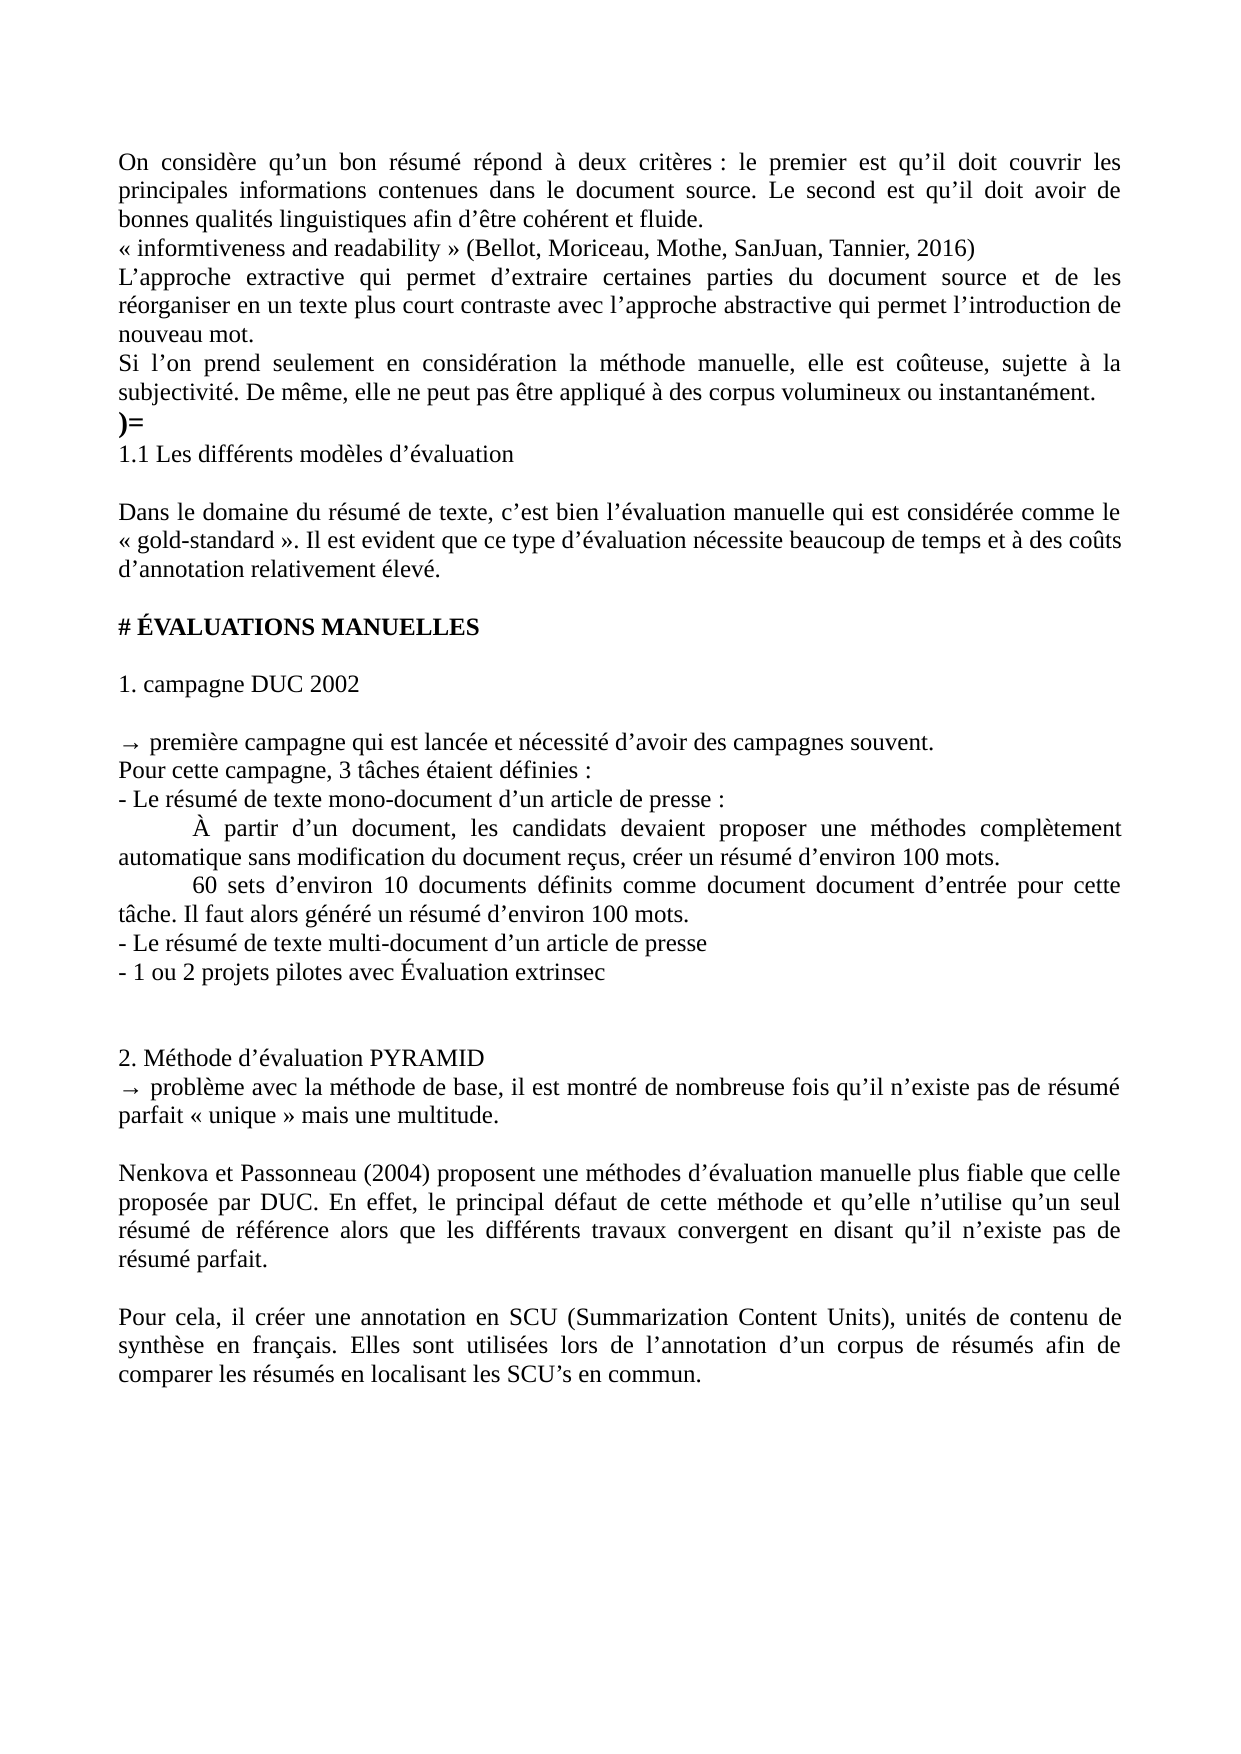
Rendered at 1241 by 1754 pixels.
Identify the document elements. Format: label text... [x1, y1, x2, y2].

text 2. Méthode d’évaluation PYRAMID [118, 1043, 1122, 1072]
text 1.1 Les différents modèles d’évaluation [118, 439, 1122, 468]
text Pour cela, il créer une annotation en SCU (Summarization Content Units), unités de contenu de synthèse en français. Elles sont utilisées lors de l’annotation d’un corpus de résumés afin de comparer les résumés en localisant les SCU’s en commun. [118, 1302, 1122, 1388]
text - Le résumé de texte mono-document d’un article de presse : [118, 784, 1122, 813]
text # ÉVALUATIONS MANUELLES [118, 612, 1122, 640]
text → problème avec la méthode de base, il est montré de nombreuse fois qu’il n’existe pas de résumé parfait « unique » mais une multitude. [118, 1072, 1122, 1129]
text À partir d’un document, les candidats devaient proposer une méthodes complètement automatique sans modification du document reçus, créer un résumé d’environ 100 mots. [118, 813, 1122, 870]
text L’approche extractive qui permet d’extraire certaines parties du document source et de les réorganiser en un texte plus court contraste avec l’approche abstractive qui permet l’introduction de nouveau mot. [118, 262, 1122, 348]
text 60 sets d’environ 10 documents définits comme document document d’entrée pour cette tâche. Il faut alors généré un résumé d’environ 100 mots. [118, 870, 1122, 928]
text → première campagne qui est lancée et nécessité d’avoir des campagnes souvent. [118, 727, 1122, 755]
text Dans le domaine du résumé de texte, c’est bien l’évaluation manuelle qui est considérée comme le « gold-standard ». Il est evident que ce type d’évaluation nécessite beaucoup de temps et à des coûts d’annotation relativement élevé. [118, 497, 1122, 583]
text Nenkova et Passonneau (2004) proposent une méthodes d’évaluation manuelle plus fiable que celle proposée par DUC. En effet, le principal défaut de cette méthode et qu’elle n’utilise qu’un seul résumé de référence alors que les différents travaux convergent en disant qu’il n’existe pas de résumé parfait. [118, 1158, 1122, 1273]
text Si l’on prend seulement en considération la méthode manuelle, elle est coûteuse, sujette à la subjectivité. De même, elle ne peut pas être appliqué à des corpus volumineux ou instantanément. [118, 348, 1122, 406]
text 1. campagne DUC 2002 [118, 669, 1122, 698]
text Pour cette campagne, 3 tâches étaient définies : [118, 755, 1122, 784]
text On considère qu’un bon résumé répond à deux critères : le premier est qu’il doit couvrir les principales informations contenues dans le document source. Le second est qu’il doit avoir de bonnes qualités linguistiques afin d’être cohérent et fluide. [118, 147, 1122, 233]
text - Le résumé de texte multi-document d’un article de presse [118, 928, 1122, 957]
text )= [118, 406, 1122, 439]
text - 1 ou 2 projets pilotes avec Évaluation extrinsec [118, 957, 1122, 985]
text « informtiveness and readability » (Bellot, Moriceau, Mothe, SanJuan, Tannier, 2016) [118, 233, 1122, 262]
